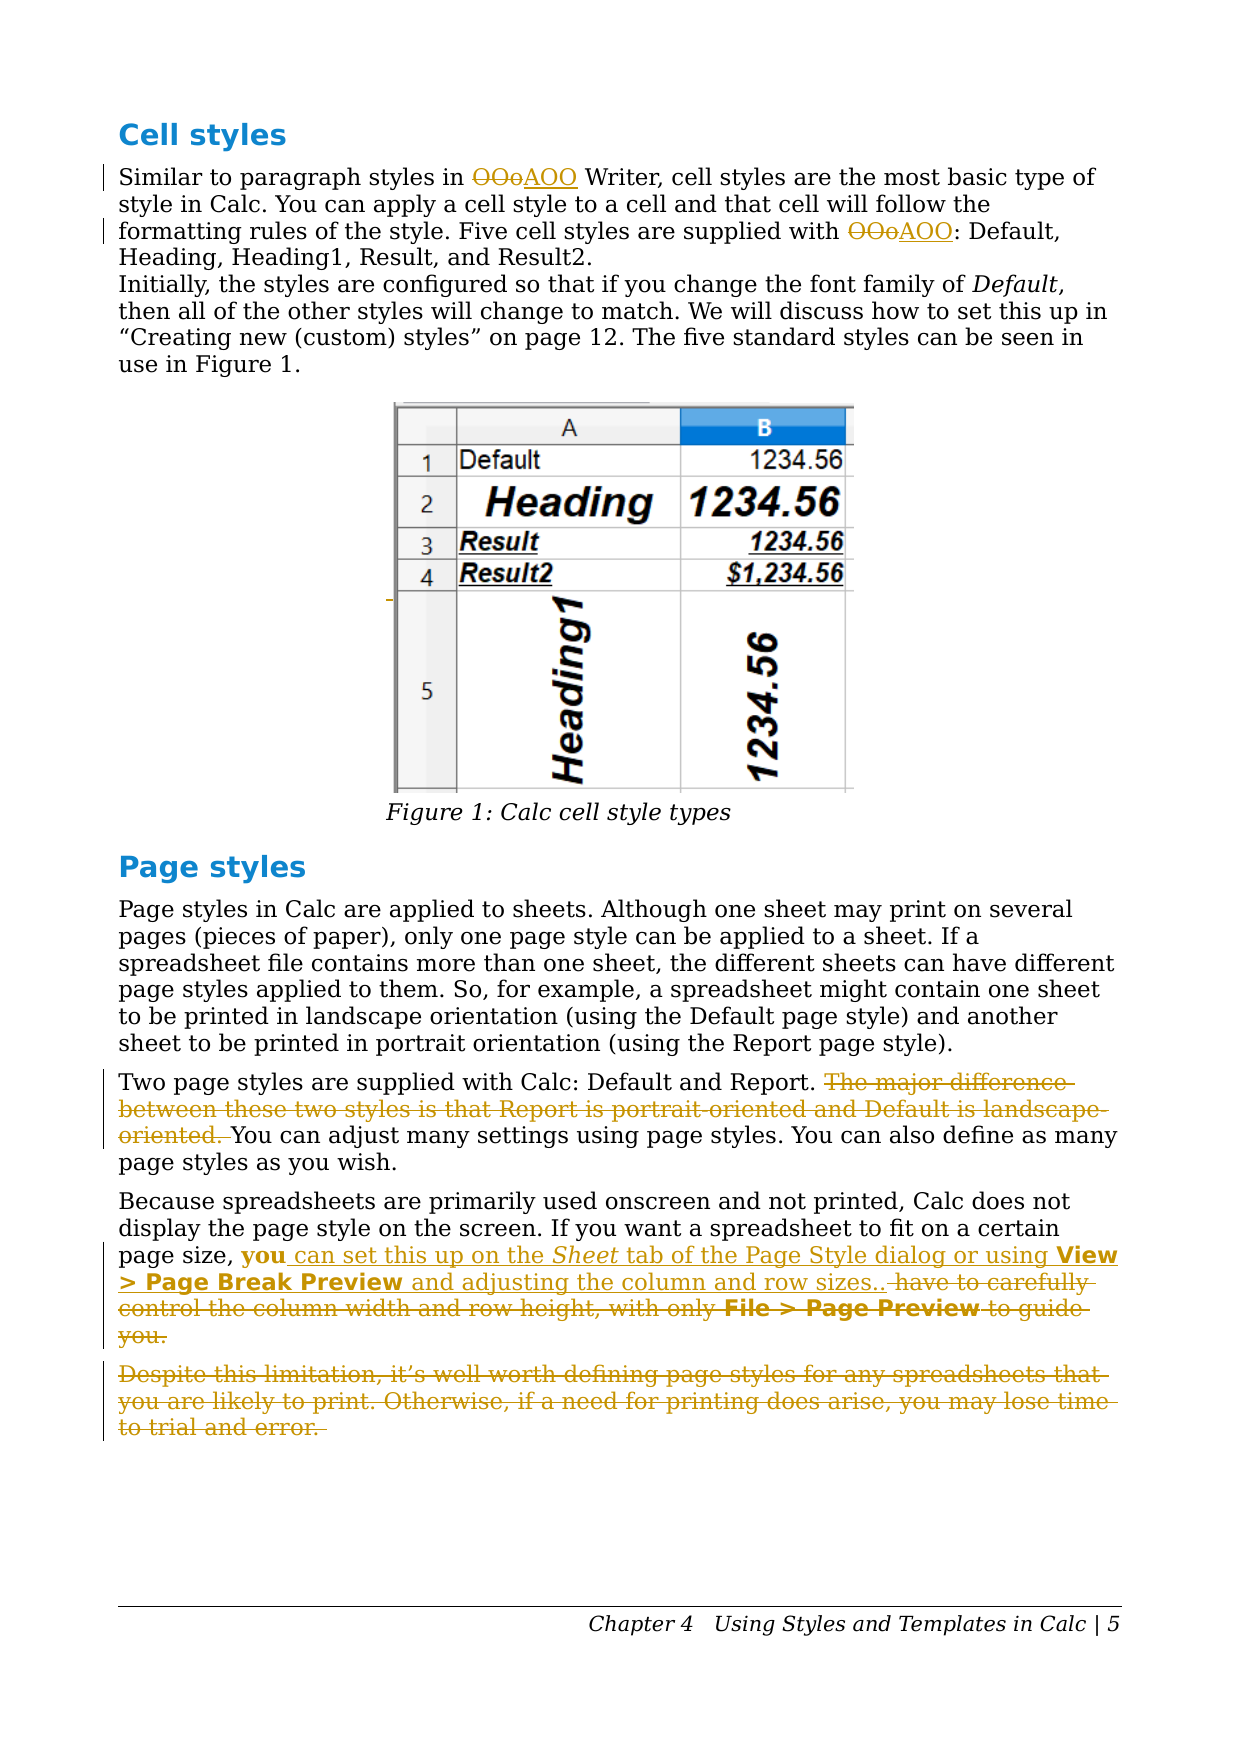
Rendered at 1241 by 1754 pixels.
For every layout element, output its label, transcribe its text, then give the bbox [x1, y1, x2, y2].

subtitle Cell styles [118, 118, 1122, 152]
text Page styles in Calc are applied to sheets. Although one sheet may print on several pages (pieces of paper), only one page style can be applied to a sheet. If a spreadsheet file contains more than one sheet, the different sheets can have different page styles applied to them. So, for example, a spreadsheet might contain one sheet to be printed in landscape orientation (using the Default page style) and another sheet to be printed in portrait orientation (using the Report page style). [118, 897, 1122, 1057]
picture [393, 402, 854, 793]
subtitle Page styles [118, 850, 1122, 884]
text Similar to paragraph styles in AOO Writer, cell styles are the most basic type of style in Calc. You can apply a cell style to a cell and that cell will follow the formatting rules of the style. Five cell styles are supplied with AOO: Default, Heading, Heading1, Result, and Result2. [118, 164, 1122, 271]
text Because spreadsheets are primarily used onscreen and not printed, Calc does not display the page style on the screen. If you want a spreadsheet to fit on a certain page size, you can set this up on the Sheet tab of the Page Style dialog or using View > Page Break Preview and adjusting the column and row sizes.. [118, 1188, 1122, 1349]
text Two page styles are supplied with Calc: Default and Report. You can adjust many settings using page styles. You can also define as many page styles as you wish. [118, 1069, 1122, 1176]
text Initially, the styles are configured so that if you change the font family of Default, then all of the other styles will change to match. We will discuss how to set this up in “Creating new (custom) styles” on page 12. The five standard styles can be seen in use in Figure 1. [118, 271, 1122, 378]
text Figure 1: Calc cell style types [386, 799, 854, 826]
